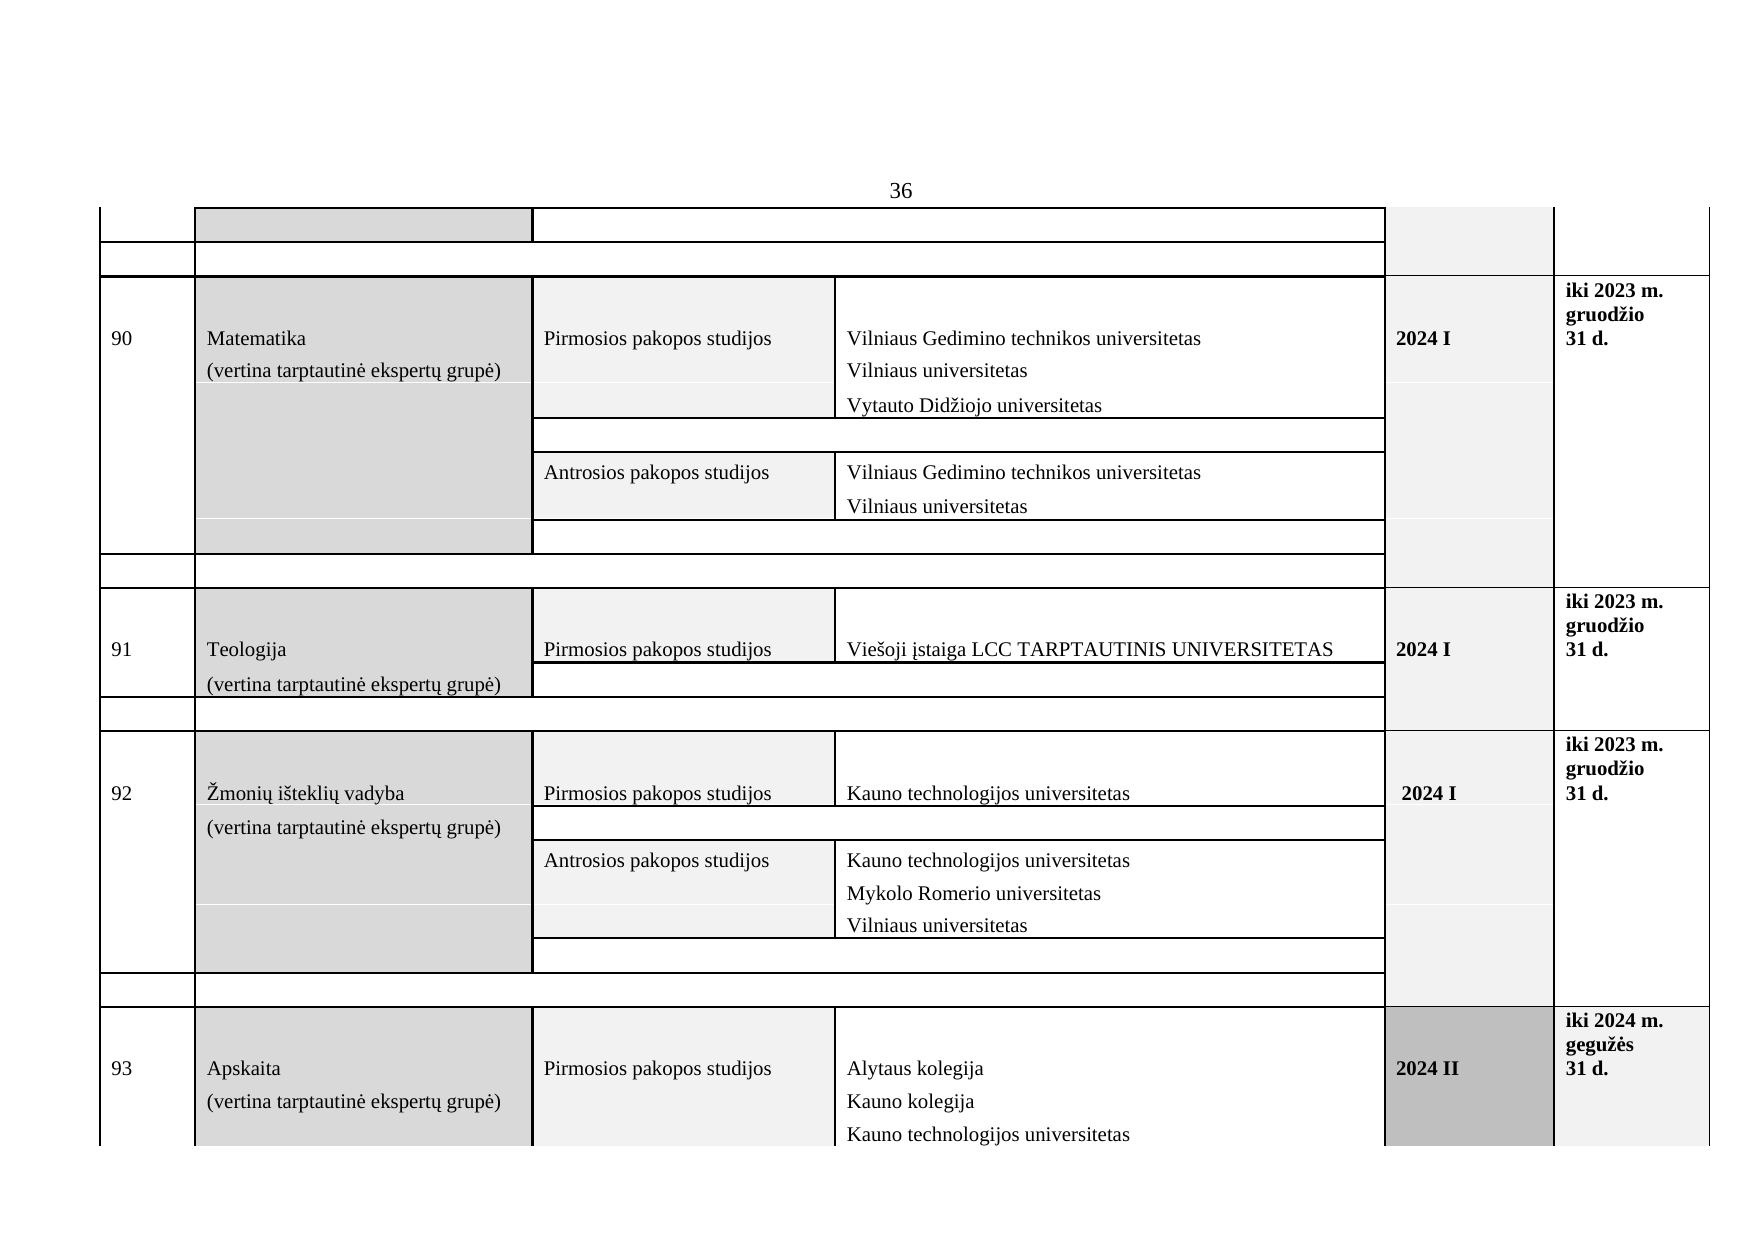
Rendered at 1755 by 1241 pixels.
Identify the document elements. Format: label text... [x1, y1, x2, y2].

table_cell [101, 1080, 194, 1113]
table_cell [196, 519, 531, 553]
table_cell iki 2023 m. gruodžio 31 d. [1555, 588, 1709, 661]
table_cell [196, 1113, 531, 1146]
table_cell [1386, 383, 1553, 417]
table_cell (vertina tarptautinė ekspertų grupė) [196, 350, 531, 382]
table_cell 2024 II [1386, 1007, 1553, 1080]
table_cell [196, 872, 531, 904]
table_cell [1386, 1113, 1553, 1146]
table_cell [101, 905, 194, 937]
table_cell [1386, 839, 1553, 872]
table_cell [1386, 417, 1553, 451]
table_cell Viešoji įstaiga LCC TARPTAUTINIS UNIVERSITETAS [836, 589, 1384, 661]
table_cell [196, 937, 531, 972]
table_cell [196, 839, 531, 872]
table_cell [534, 905, 834, 937]
table_cell [196, 484, 531, 518]
table_cell iki 2024 m. gegužės 31 d. [1555, 1007, 1709, 1080]
table_cell Kauno technologijos universitetas [836, 732, 1384, 804]
table_cell Alytaus kolegija [836, 1008, 1384, 1080]
table_cell Pirmosios pakopos studijos [534, 732, 834, 804]
table_cell [835, 243, 1384, 275]
table_cell Pirmosios pakopos studijos [534, 1008, 834, 1080]
table_cell [196, 905, 531, 937]
table_cell [1555, 451, 1709, 484]
table_cell [101, 661, 194, 696]
table_cell 2024 I [1386, 276, 1553, 350]
table_cell [101, 519, 194, 553]
table_cell [1386, 451, 1553, 484]
table_cell (vertina tarptautinė ekspertų grupė) [196, 1080, 531, 1113]
table_cell [1386, 872, 1553, 904]
table_cell [101, 350, 194, 382]
table_cell [1386, 696, 1553, 730]
table_cell [1386, 207, 1553, 241]
table_cell Pirmosios pakopos studijos [534, 278, 834, 350]
table_cell [101, 805, 194, 839]
table_cell [1386, 661, 1553, 696]
table_cell [1555, 937, 1709, 972]
table_cell [1386, 1080, 1553, 1113]
table_cell Antrosios pakopos studijos Suma [534, 209, 1384, 241]
table_cell [533, 555, 835, 587]
table_cell [534, 1113, 834, 1146]
table_cell Pirmosios pakopos studijos Suma [534, 807, 1384, 839]
table_cell [101, 243, 194, 275]
table_cell [1555, 417, 1709, 451]
table_cell Antrosios pakopos studijos [534, 841, 834, 872]
table_cell 2024 I [1386, 731, 1553, 804]
table_cell [101, 484, 194, 518]
table_cell [1386, 805, 1553, 839]
table_cell iki 2023 m. gruodžio 31 d. [1555, 276, 1709, 350]
table_cell [1555, 872, 1709, 904]
table_cell [1555, 1113, 1709, 1146]
table_cell 91 [101, 589, 194, 661]
table_cell [101, 974, 194, 1006]
table_cell [1386, 553, 1553, 587]
table_cell [1555, 696, 1709, 730]
table_cell [1555, 241, 1709, 275]
table_cell Vilniaus universitetas [836, 350, 1384, 382]
table_cell [1555, 661, 1709, 696]
table_cell [534, 350, 834, 382]
table_cell [101, 555, 194, 587]
table_cell [533, 974, 835, 1006]
table_cell Antrosios pakopos studijos Suma [534, 521, 1384, 553]
table_cell Vilniaus universitetas [836, 484, 1384, 518]
table_cell [196, 974, 532, 1006]
table_cell [1386, 350, 1553, 382]
table_cell Vilniaus universitetas [836, 905, 1384, 937]
table_cell [101, 698, 194, 730]
table_cell [196, 417, 531, 451]
table_cell [1555, 519, 1709, 553]
table_cell [1555, 1080, 1709, 1113]
table_cell [533, 698, 835, 730]
table_cell iki 2023 m. gruodžio 31 d. [1555, 731, 1709, 804]
table_cell [1555, 905, 1709, 937]
table_cell [534, 383, 834, 417]
table_cell [101, 937, 194, 972]
table_cell [1555, 972, 1709, 1006]
table_cell [1555, 805, 1709, 839]
table_cell [835, 555, 1384, 587]
table_cell Matematika Suma [196, 555, 532, 587]
table_cell Vilniaus Gedimino technikos universitetas [836, 278, 1384, 350]
table_cell [1386, 484, 1553, 518]
table_cell [835, 974, 1384, 1006]
table_cell Teologija Suma [196, 698, 532, 730]
table_cell Pirmosios pakopos studijos Suma [534, 419, 1384, 451]
table_cell 2024 I [1386, 588, 1553, 661]
table_cell Pirmosios pakopos studijos Suma [534, 664, 1384, 696]
table_cell (vertina tarptautinė ekspertų grupė) [196, 661, 531, 696]
table_cell [101, 417, 194, 451]
table_cell Antrosios pakopos studijos [534, 453, 834, 484]
table_cell [534, 872, 834, 904]
table_cell [1386, 905, 1553, 937]
table_cell Apskaita [196, 1008, 531, 1080]
table_cell [1555, 839, 1709, 872]
table_cell [1386, 519, 1553, 553]
table_cell (vertina tarptautinė ekspertų grupė) [196, 805, 531, 839]
table_cell [196, 451, 531, 484]
table_cell [101, 207, 194, 241]
table_cell [1386, 937, 1553, 972]
table_cell 92 [101, 732, 194, 804]
table_cell [101, 839, 194, 872]
table_cell [101, 872, 194, 904]
table_cell [1555, 207, 1709, 241]
table_cell [1555, 350, 1709, 382]
table_cell [196, 383, 531, 417]
table_cell [1555, 484, 1709, 518]
table_cell [1386, 241, 1553, 275]
table_cell [1555, 553, 1709, 587]
table_cell Pirmosios pakopos studijos [534, 589, 834, 661]
table_cell Kauno kolegija [836, 1080, 1384, 1113]
table_cell 93 [101, 1008, 194, 1080]
table_cell Kauno technologijos universitetas [836, 1113, 1384, 1146]
table_cell Vytauto Didžiojo universitetas [836, 383, 1384, 417]
table_cell 90 [101, 278, 194, 350]
table_cell [1555, 383, 1709, 417]
table_cell [835, 698, 1384, 730]
table_cell [196, 209, 531, 241]
table_cell [1386, 972, 1553, 1006]
table_cell Kauno technologijos universitetas [836, 841, 1384, 872]
table_cell Antrosios pakopos studijos Suma [534, 939, 1384, 972]
table_cell Maisto technologijos Suma [196, 243, 835, 275]
table_cell [101, 383, 194, 417]
table_cell [101, 1113, 194, 1146]
table_cell Vilniaus Gedimino technikos universitetas [836, 453, 1384, 484]
table_cell [534, 484, 834, 518]
table_cell [534, 1080, 834, 1113]
table_cell Teologija [196, 589, 531, 661]
table_cell Mykolo Romerio universitetas [836, 872, 1384, 904]
table_cell Matematika [196, 278, 531, 350]
table_cell [101, 451, 194, 484]
table_cell Žmonių išteklių vadyba [196, 732, 531, 804]
